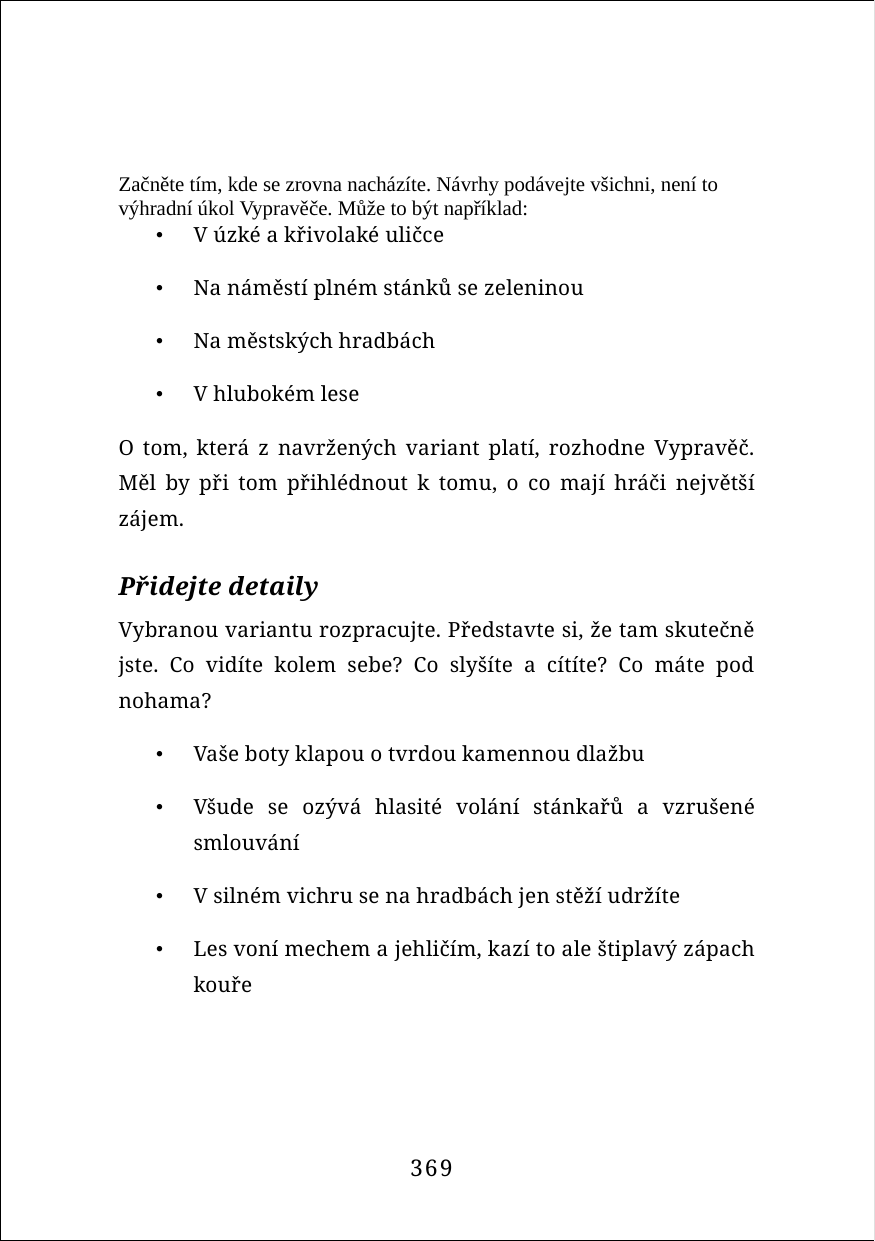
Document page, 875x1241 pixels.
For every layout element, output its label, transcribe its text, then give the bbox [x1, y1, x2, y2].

text Vybranou variantu rozpracujte. Představte si, že tam skutečně jste. Co vidíte kolem sebe? Co slyšíte a cítíte? Co máte pod nohama? [118, 615, 756, 714]
list Les voní mechem a jehličím, kazí to ale štiplavý zápach kouře [156, 934, 756, 998]
list V úzké a křivolaké uličce [156, 220, 756, 248]
list Na náměstí plném stánků se zeleninou [156, 273, 756, 302]
text Začněte tím, kde se zrovna nacházíte. Návrhy podávejte všichni, není to výhradní úkol Vypravěče. Může to být například: [118, 172, 756, 220]
subtitle Přidejte detaily [118, 569, 756, 603]
list Na městských hradbách [156, 326, 756, 355]
list Vaše boty klapou o tvrdou kamennou dlažbu [156, 739, 756, 767]
list V hlubokém lese [156, 379, 756, 408]
text O tom, která z navržených variant platí, rozhodne Vypravěč. Měl by při tom přihlédnout k tomu, o co mají hráči největší zájem. [118, 433, 756, 532]
list V silném vichru se na hradbách jen stěží udržíte [156, 881, 756, 909]
list Všude se ozývá hlasité volání stánkařů a vzrušené smlouvání [156, 792, 756, 856]
